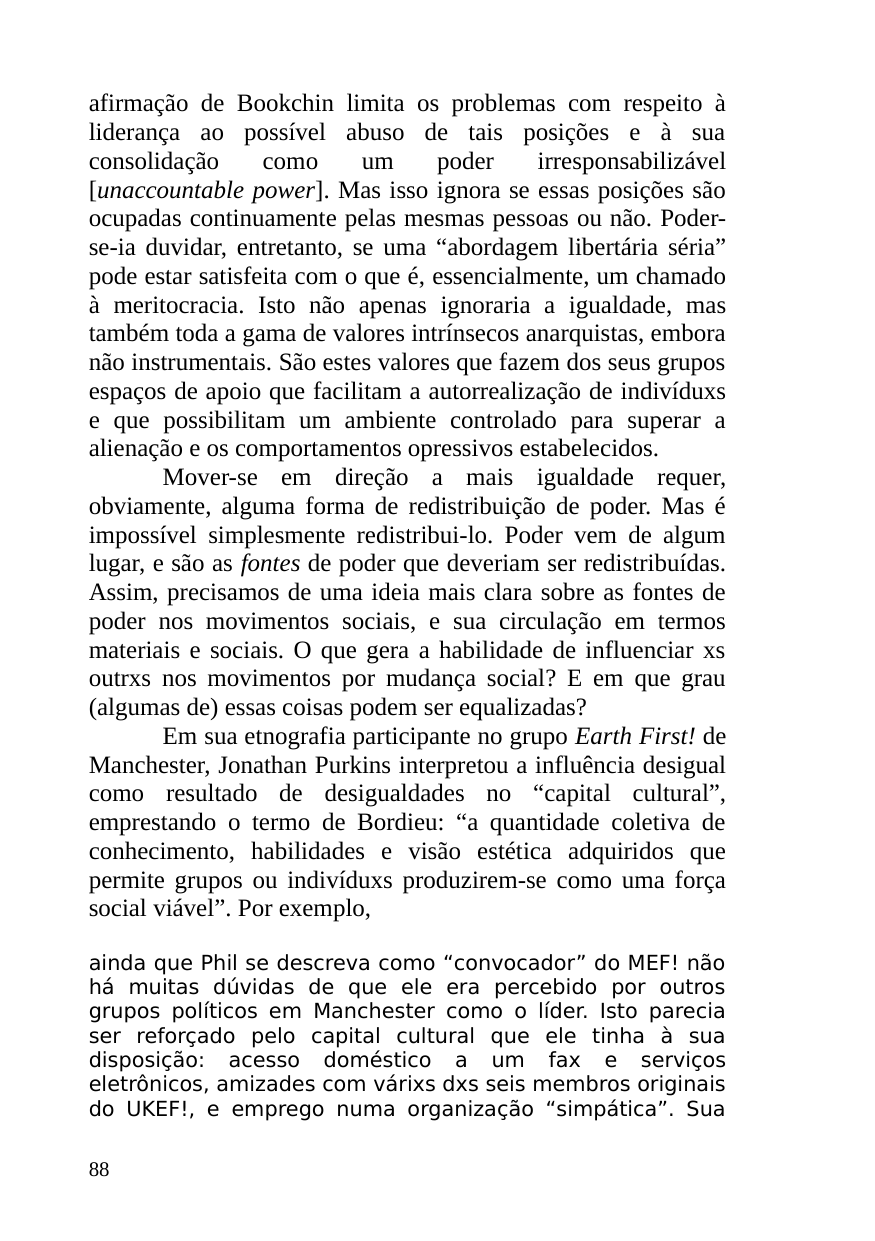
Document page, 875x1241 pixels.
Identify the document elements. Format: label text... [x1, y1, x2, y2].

text ainda que Phil se descreva como “convocador” do MEF! não há muitas dúvidas de que ele era percebido por outros grupos políticos em Manchester como o líder. Isto parecia ser reforçado pelo capital cultural que ele tinha à sua disposição: acesso doméstico a um fax e serviços eletrônicos, amizades com várixs dxs seis membros originais do UKEF!, e emprego numa organização “simpática”. Sua [88, 951, 726, 1121]
text Em sua etnografia participante no grupo Earth First! de Manchester, Jonathan Purkins interpretou a influência desigual como resultado de desigualdades no “capital cultural”, emprestando o termo de Bordieu: “a quantidade coletiva de conhecimento, habilidades e visão estética adquiridos que permite grupos ou indivíduxs produzirem-se como uma força social viável”. Por exemplo, [88, 721, 726, 922]
text Mover-se em direção a mais igualdade requer, obviamente, alguma forma de redistribuição de poder. Mas é impossível simplesmente redistribui-lo. Poder vem de algum lugar, e são as fontes de poder que deveriam ser redistribuídas. Assim, precisamos de uma ideia mais clara sobre as fontes de poder nos movimentos sociais, e sua circulação em termos materiais e sociais. O que gera a habilidade de influenciar xs outrxs nos movimentos por mudança social? E em que grau (algumas de) essas coisas podem ser equalizadas? [88, 462, 726, 721]
text afirmação de Bookchin limita os problemas com respeito à liderança ao possível abuso de tais posições e à sua consolidação como um poder irresponsabilizável [unaccountable power]. Mas isso ignora se essas posições são ocupadas continuamente pelas mesmas pessoas ou não. Poder-se-ia duvidar, entretanto, se uma “abordagem libertária séria” pode estar satisfeita com o que é, essencialmente, um chamado à meritocracia. Isto não apenas ignoraria a igualdade, mas também toda a gama de valores intrínsecos anarquistas, embora não instrumentais. São estes valores que fazem dos seus grupos espaços de apoio que facilitam a autorrealização de indivíduxs e que possibilitam um ambiente controlado para superar a alienação e os comportamentos opressivos estabelecidos. [88, 88, 726, 462]
